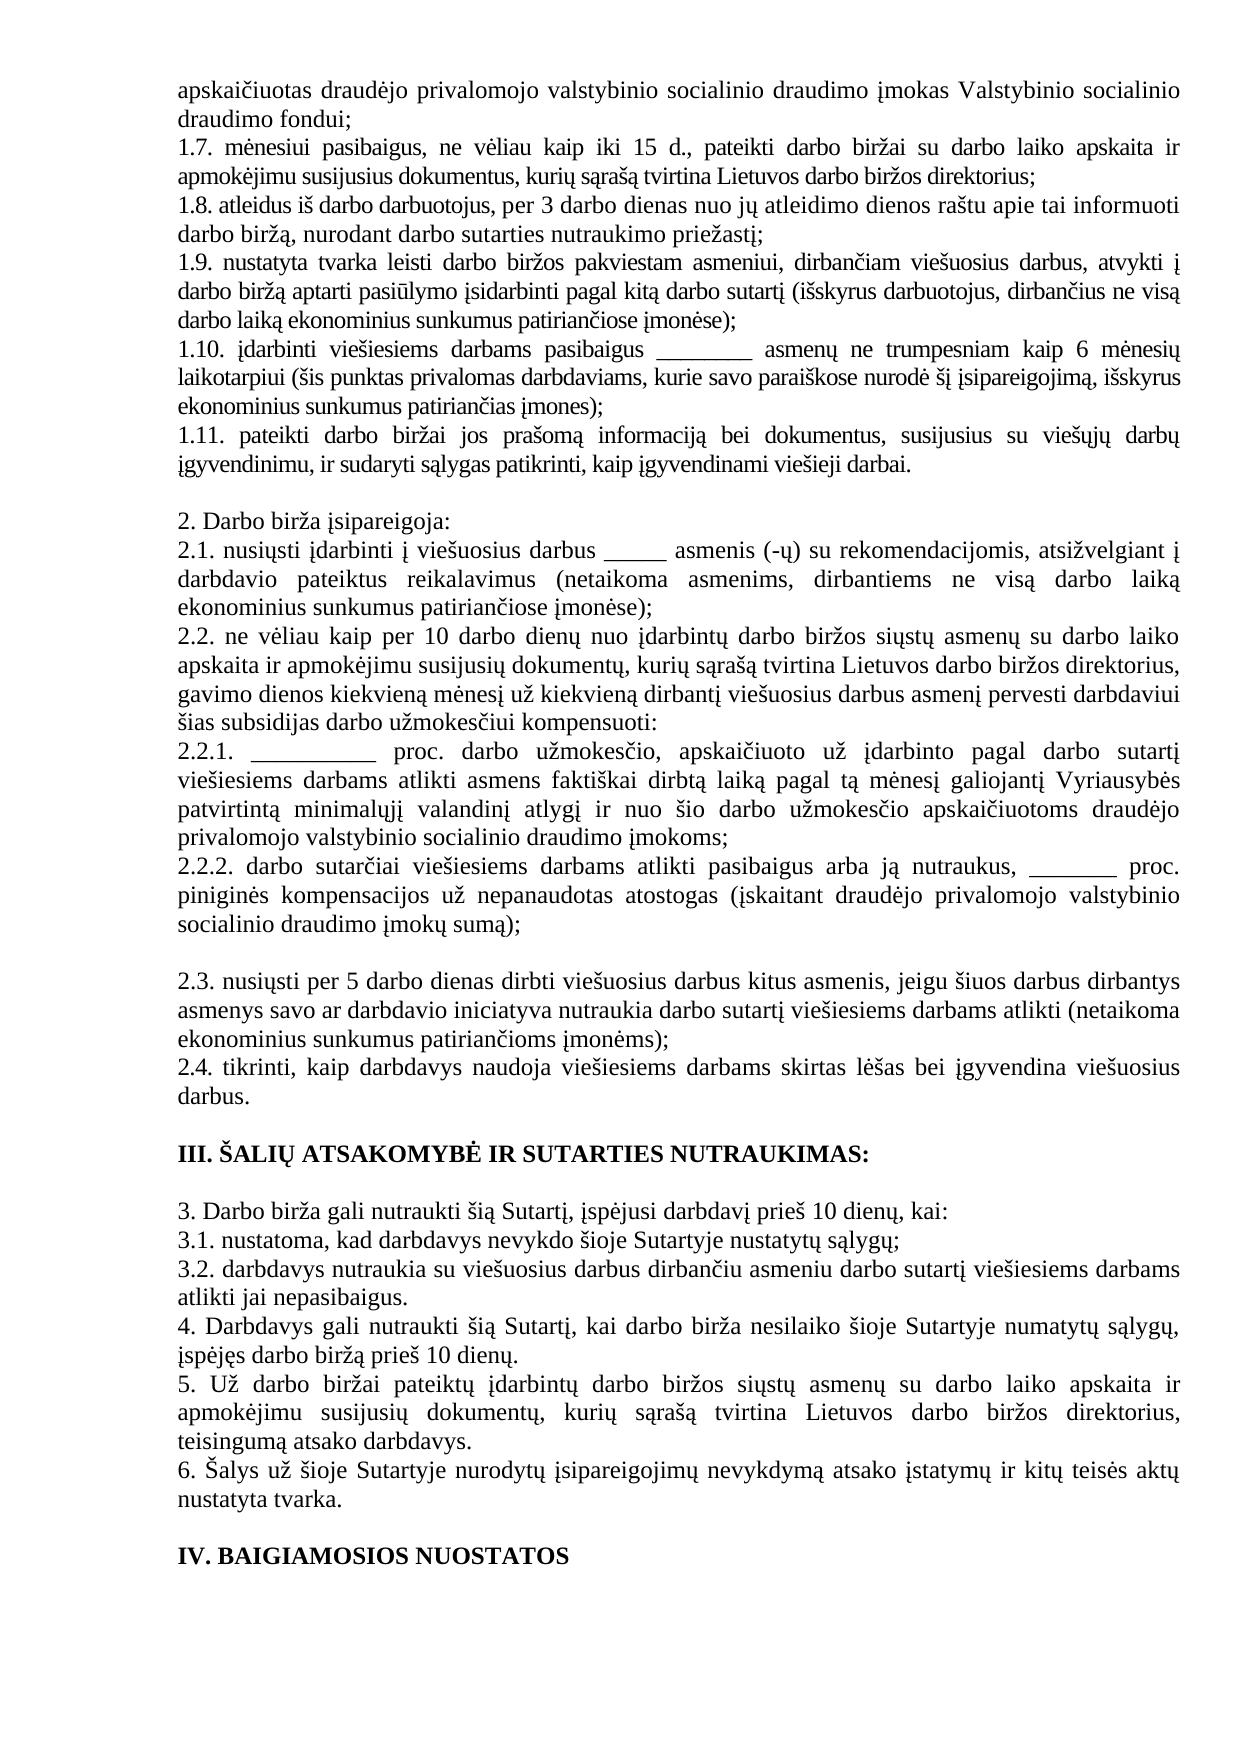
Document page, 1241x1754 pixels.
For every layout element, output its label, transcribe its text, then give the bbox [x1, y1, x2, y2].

text apskaičiuotas draudėjo privalomojo valstybinio socialinio draudimo įmokas Valstybinio socialinio draudimo fondui; [177, 75, 1181, 132]
text IV. Baigiamosios nuostatos [177, 1541, 1181, 1570]
text 1.10. įdarbinti viešiesiems darbams pasibaigus ________ asmenų ne trumpesniam kaip 6 mėnesių laikotarpiui (šis punktas privalomas darbdaviams, kurie savo paraiškose nurodė šį įsipareigojimą, išskyrus ekonominius sunkumus patiriančias įmones); [177, 334, 1181, 420]
text 6. Šalys už šioje Sutartyje nurodytų įsipareigojimų nevykdymą atsako įstatymų ir kitų teisės aktų nustatyta tvarka. [177, 1455, 1181, 1512]
text 3.1. nustatoma, kad darbdavys nevykdo šioje Sutartyje nustatytų sąlygų; [177, 1225, 1181, 1254]
text 1.7. mėnesiui pasibaigus, ne vėliau kaip iki 15 d., pateikti darbo biržai su darbo laiko apskaita ir apmokėjimu susijusius dokumentus, kurių sąrašą tvirtina Lietuvos darbo biržos direktorius; [177, 132, 1181, 190]
text 2.2.1. __________ proc. darbo užmokesčio, apskaičiuoto už įdarbinto pagal darbo sutartį viešiesiems darbams atlikti asmens faktiškai dirbtą laiką pagal tą mėnesį galiojantį Vyriausybės patvirtintą minimalųjį valandinį atlygį ir nuo šio darbo užmokesčio apskaičiuotoms draudėjo privalomojo valstybinio socialinio draudimo įmokoms; [177, 736, 1181, 851]
text 1.8. atleidus iš darbo darbuotojus, per 3 darbo dienas nuo jų atleidimo dienos raštu apie tai informuoti darbo biržą, nurodant darbo sutarties nutraukimo priežastį; [177, 190, 1181, 247]
text 2.2. ne vėliau kaip per 10 darbo dienų nuo įdarbintų darbo biržos siųstų asmenų su darbo laiko apskaita ir apmokėjimu susijusių dokumentų, kurių sąrašą tvirtina Lietuvos darbo biržos direktorius, gavimo dienos kiekvieną mėnesį už kiekvieną dirbantį viešuosius darbus asmenį pervesti darbdaviui šias subsidijas darbo užmokesčiui kompensuoti: [177, 621, 1181, 736]
text 3.2. darbdavys nutraukia su viešuosius darbus dirbančiu asmeniu darbo sutartį viešiesiems darbams atlikti jai nepasibaigus. [177, 1254, 1181, 1311]
text 3. Darbo birža gali nutraukti šią Sutartį, įspėjusi darbdavį prieš 10 dienų, kai: [177, 1196, 1181, 1225]
text 2. Darbo birža įsipareigoja: [177, 506, 1181, 535]
text 2.1. nusiųsti įdarbinti į viešuosius darbus _____ asmenis (-ų) su rekomendacijomis, atsižvelgiant į darbdavio pateiktus reikalavimus (netaikoma asmenims, dirbantiems ne visą darbo laiką ekonominius sunkumus patiriančiose įmonėse); [177, 535, 1181, 621]
text 2.4. tikrinti, kaip darbdavys naudoja viešiesiems darbams skirtas lėšas bei įgyvendina viešuosius darbus. [177, 1052, 1181, 1110]
text III. ŠALIŲ ATSAKOMYBĖ IR SUTARTIES NUTRAUKIMAS: [177, 1139, 1181, 1167]
text 1.9. nustatyta tvarka leisti darbo biržos pakviestam asmeniui, dirbančiam viešuosius darbus, atvykti į darbo biržą aptarti pasiūlymo įsidarbinti pagal kitą darbo sutartį (išskyrus darbuotojus, dirbančius ne visą darbo laiką ekonominius sunkumus patiriančiose įmonėse); [177, 247, 1181, 334]
text 5. Už darbo biržai pateiktų įdarbintų darbo biržos siųstų asmenų su darbo laiko apskaita ir apmokėjimu susijusių dokumentų, kurių sąrašą tvirtina Lietuvos darbo biržos direktorius, teisingumą atsako darbdavys. [177, 1369, 1181, 1455]
text 2.2.2. darbo sutarčiai viešiesiems darbams atlikti pasibaigus arba ją nutraukus, _______ proc. piniginės kompensacijos už nepanaudotas atostogas (įskaitant draudėjo privalomojo valstybinio socialinio draudimo įmokų sumą); [177, 851, 1181, 937]
text 4. Darbdavys gali nutraukti šią Sutartį, kai darbo birža nesilaiko šioje Sutartyje numatytų sąlygų, įspėjęs darbo biržą prieš 10 dienų. [177, 1311, 1181, 1369]
text 1.11. pateikti darbo biržai jos prašomą informaciją bei dokumentus, susijusius su viešųjų darbų įgyvendinimu, ir sudaryti sąlygas patikrinti, kaip įgyvendinami viešieji darbai. [177, 420, 1181, 477]
text 2.3. nusiųsti per 5 darbo dienas dirbti viešuosius darbus kitus asmenis, jeigu šiuos darbus dirbantys asmenys savo ar darbdavio iniciatyva nutraukia darbo sutartį viešiesiems darbams atlikti (netaikoma ekonominius sunkumus patiriančioms įmonėms); [177, 966, 1181, 1052]
